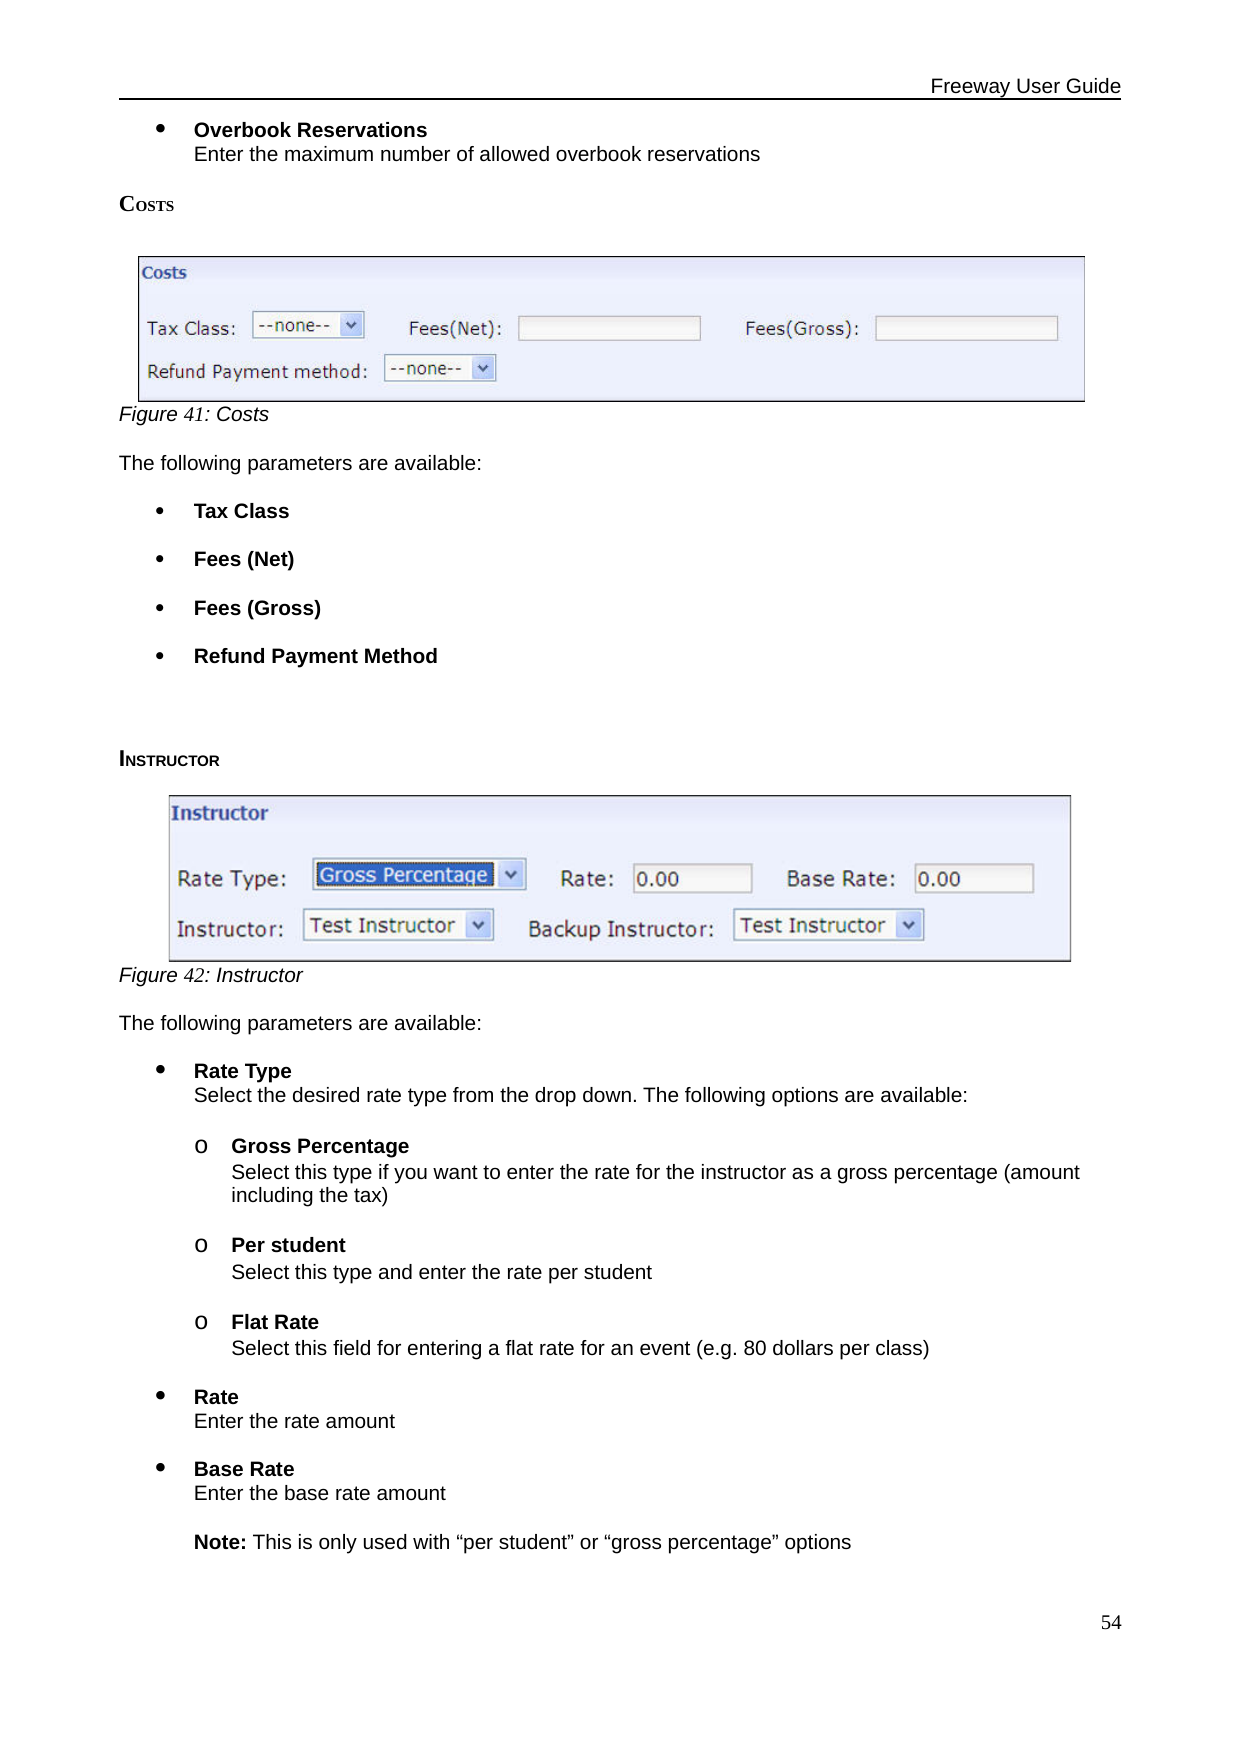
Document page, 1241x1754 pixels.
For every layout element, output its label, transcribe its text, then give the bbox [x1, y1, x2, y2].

text Figure 42: Instructor [119, 962, 1121, 987]
list Fees (Gross) [156, 596, 1121, 620]
text The following parameters are available: [119, 1012, 1121, 1035]
picture [138, 256, 1085, 402]
list Rate Type Select the desired rate type from the drop down. The following options are available: [156, 1060, 1121, 1107]
text Figure 41: Costs [119, 242, 1121, 426]
list Flat Rate Select this field for entering a flat rate for an event (e.g. 80 dollars per class) [194, 1309, 1121, 1360]
list Base Rate Enter the base rate amount [156, 1458, 1121, 1505]
list Rate Enter the rate amount [156, 1385, 1121, 1433]
list Overbook Reservations Enter the maximum number of allowed overbook reservations [156, 119, 1121, 166]
text The following parameters are available: [119, 451, 1121, 475]
picture [168, 795, 1072, 962]
list Gross Percentage Select this type if you want to enter the rate for the instructor as a gross percentage (amount including the tax) [194, 1132, 1121, 1207]
list Fees (Net) [156, 548, 1121, 571]
subtitle Costs [119, 191, 1121, 217]
list Refund Payment Method [156, 645, 1121, 668]
text Note: This is only used with “per student” or “gross percentage” options [156, 1530, 1121, 1553]
list Tax Class [156, 500, 1121, 523]
list Per student Select this type and enter the rate per student [194, 1232, 1121, 1284]
subtitle Instructor [119, 746, 1121, 771]
